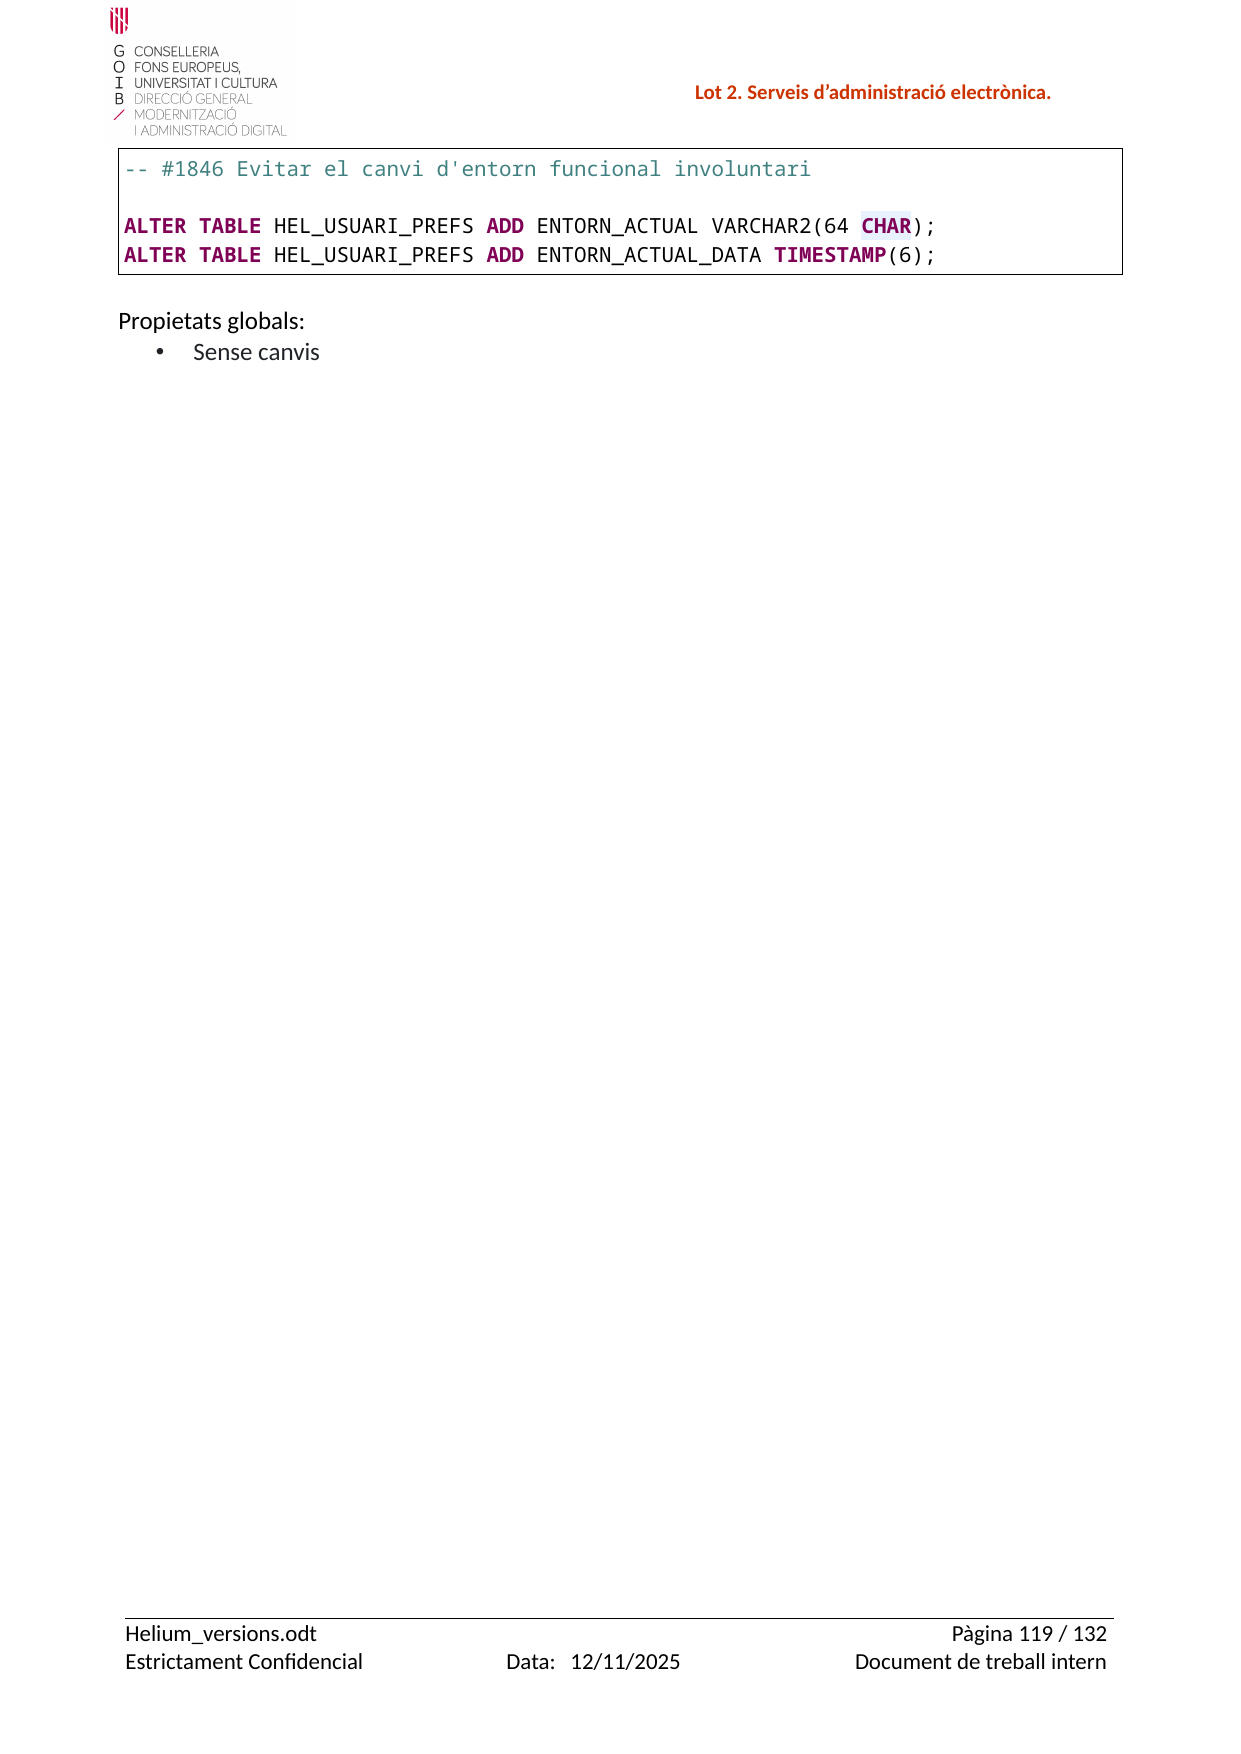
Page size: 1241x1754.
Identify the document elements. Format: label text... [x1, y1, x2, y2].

text Propietats globals: [118, 306, 1122, 336]
picture [100, 0, 297, 144]
table_header -- #1846 Evitar el canvi d'entorn funcional involuntari ALTER TABLE HEL_USUARI_PREFS ADD ENTORN_ACTUAL VARCHAR2(64 CHAR); ALTER TABLE HEL_USUARI_PREFS ADD ENTORN_ACTUAL_DATA TIMESTAMP(6); [119, 149, 1122, 274]
list Sense canvis [156, 336, 1122, 367]
